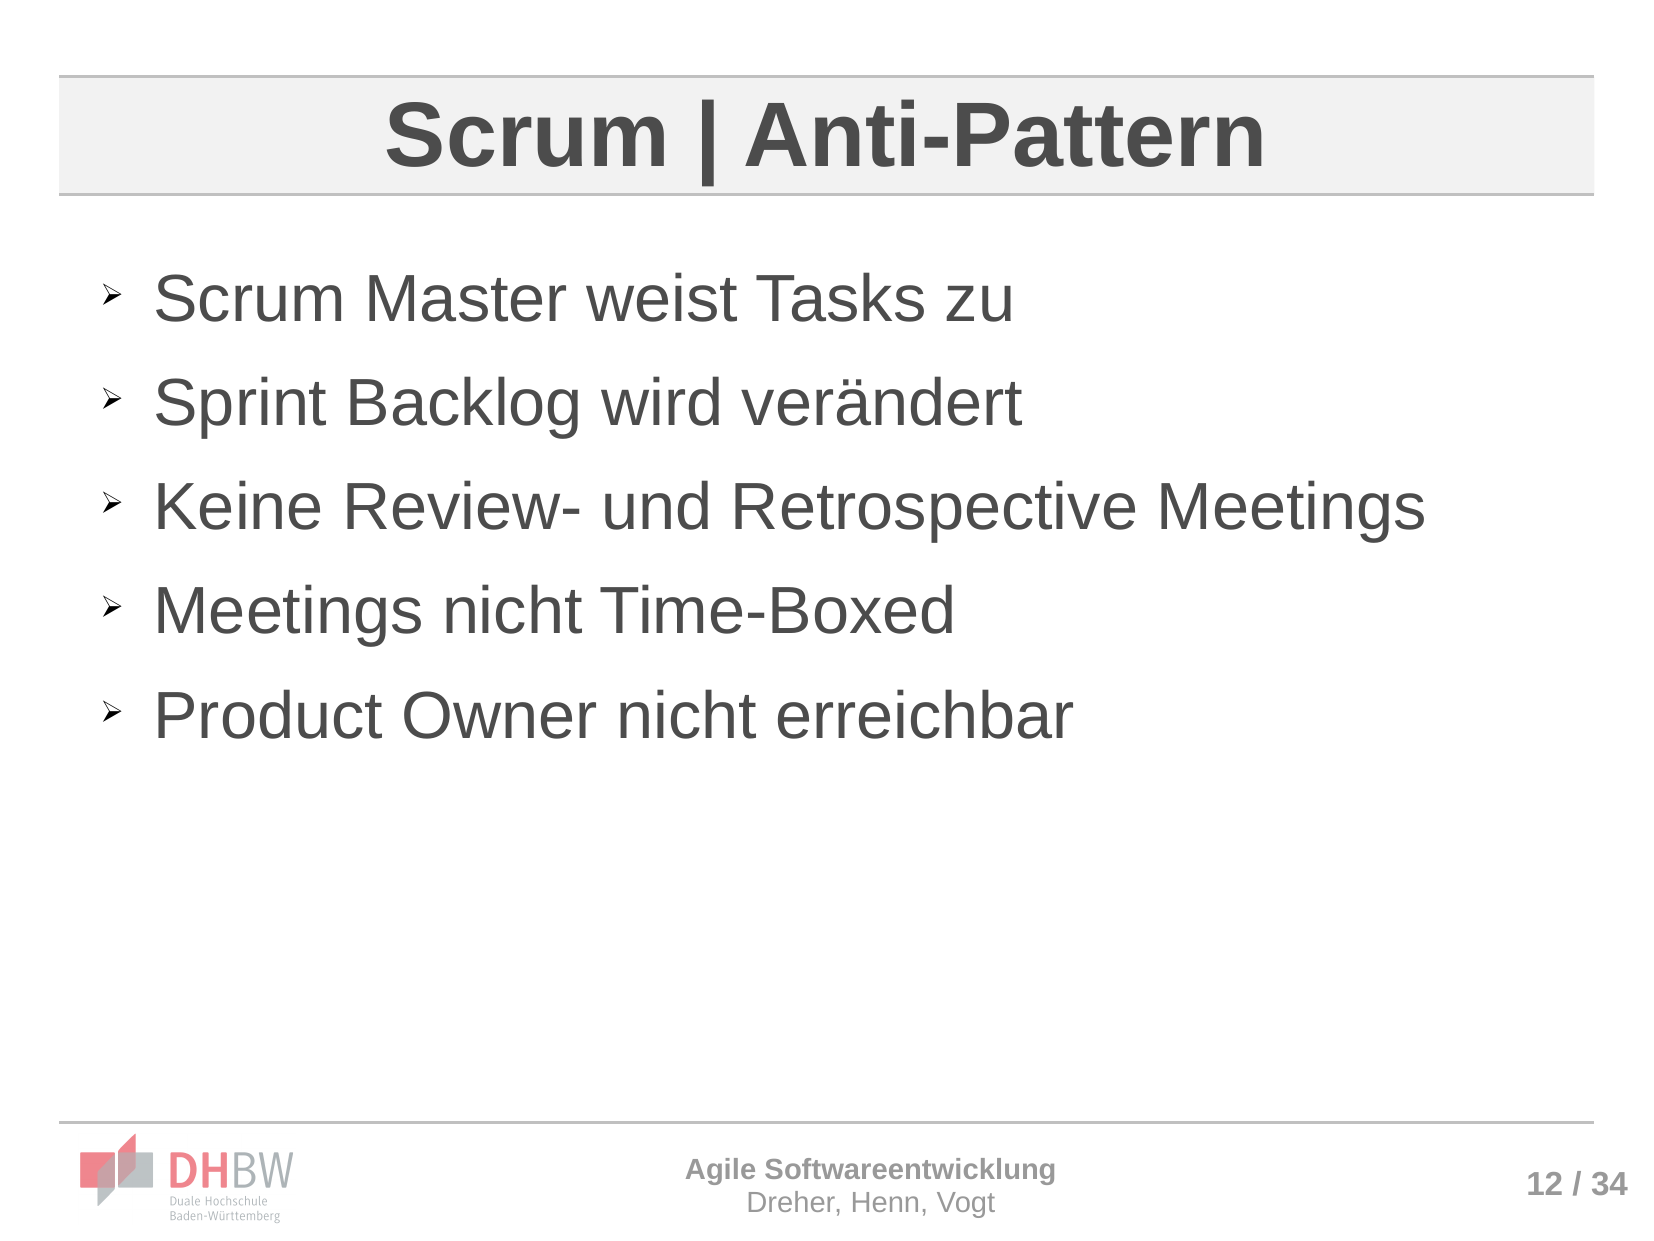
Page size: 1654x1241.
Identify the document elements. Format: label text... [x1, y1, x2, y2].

picture [78, 1133, 296, 1225]
title Scrum | Anti-Pattern [82, 31, 1571, 239]
list Scrum Master weist Tasks zu Sprint Backlog wird verändert Keine Review- und Retrospective Meetings Meetings nicht Time-Boxed Product Owner nicht erreichbar [82, 260, 1571, 1080]
